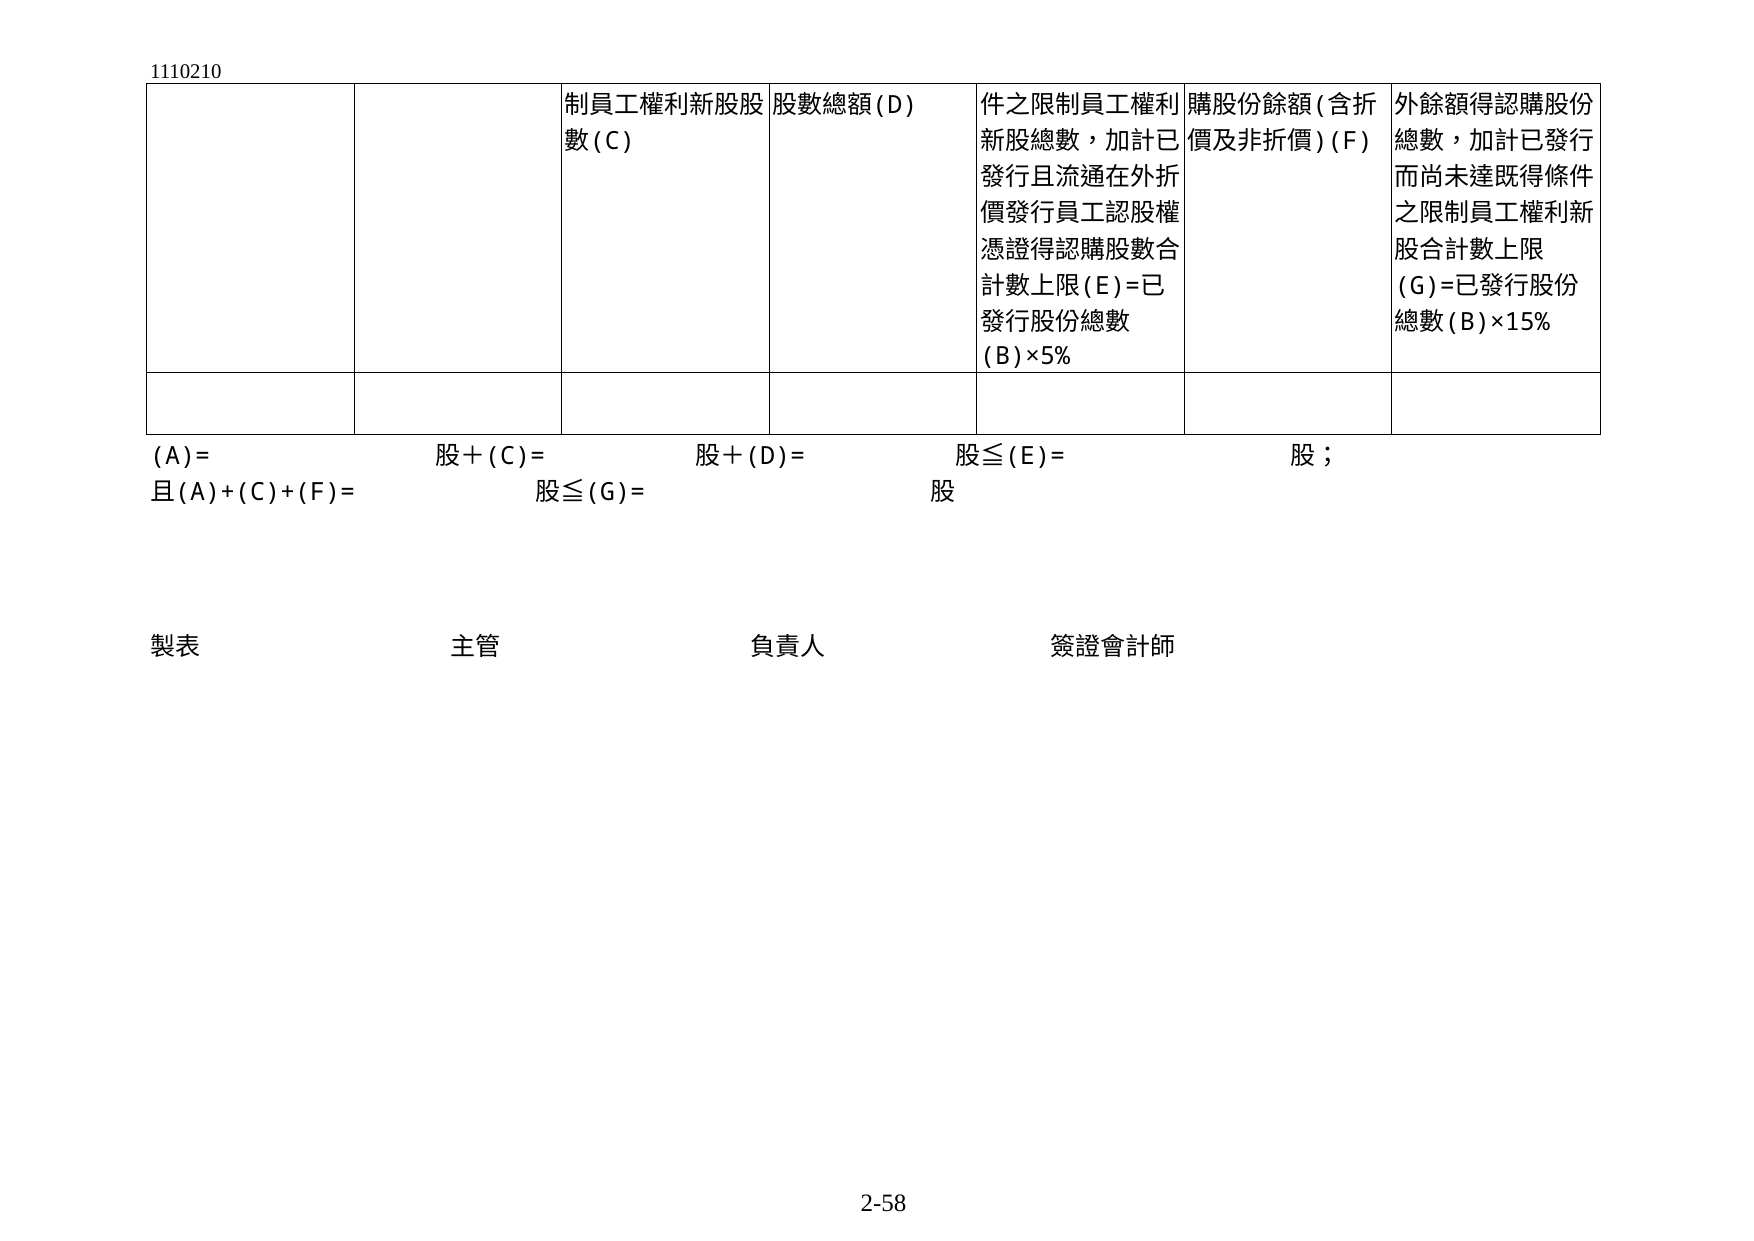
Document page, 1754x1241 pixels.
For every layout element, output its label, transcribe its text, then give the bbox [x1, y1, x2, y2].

table_cell [147, 373, 354, 434]
table_cell [977, 373, 1184, 434]
table_cell [1185, 373, 1391, 434]
table_header 外餘額得認購股份總數，加計已發行而尚未達既得條件之限制員工權利新股合計數上限(G)=已發行股份總數(B)×15% [1392, 84, 1600, 372]
text (A)= 股＋(C)= 股＋(D)= 股≦(E)= 股； [150, 435, 1604, 472]
table_header [147, 84, 354, 372]
text 製表 主管 負責人 簽證會計師 [150, 626, 1604, 662]
table_cell [355, 373, 561, 434]
table_header 件之限制員工權利新股總數，加計已發行且流通在外折價發行員工認股權憑證得認購股數合計數上限(E)=已發行股份總數(B)×5% [977, 84, 1184, 372]
table_cell [1392, 373, 1600, 434]
table_header 制員工權利新股股數(C) [562, 84, 769, 372]
table_cell [562, 373, 769, 434]
text 且(A)+(C)+(F)= 股≦(G)= 股 [150, 472, 1604, 508]
table_header 股數總額(D) [770, 84, 976, 372]
table_header [355, 84, 561, 372]
table_header 購股份餘額(含折價及非折價)(F) [1185, 84, 1391, 372]
table_cell [770, 373, 976, 434]
